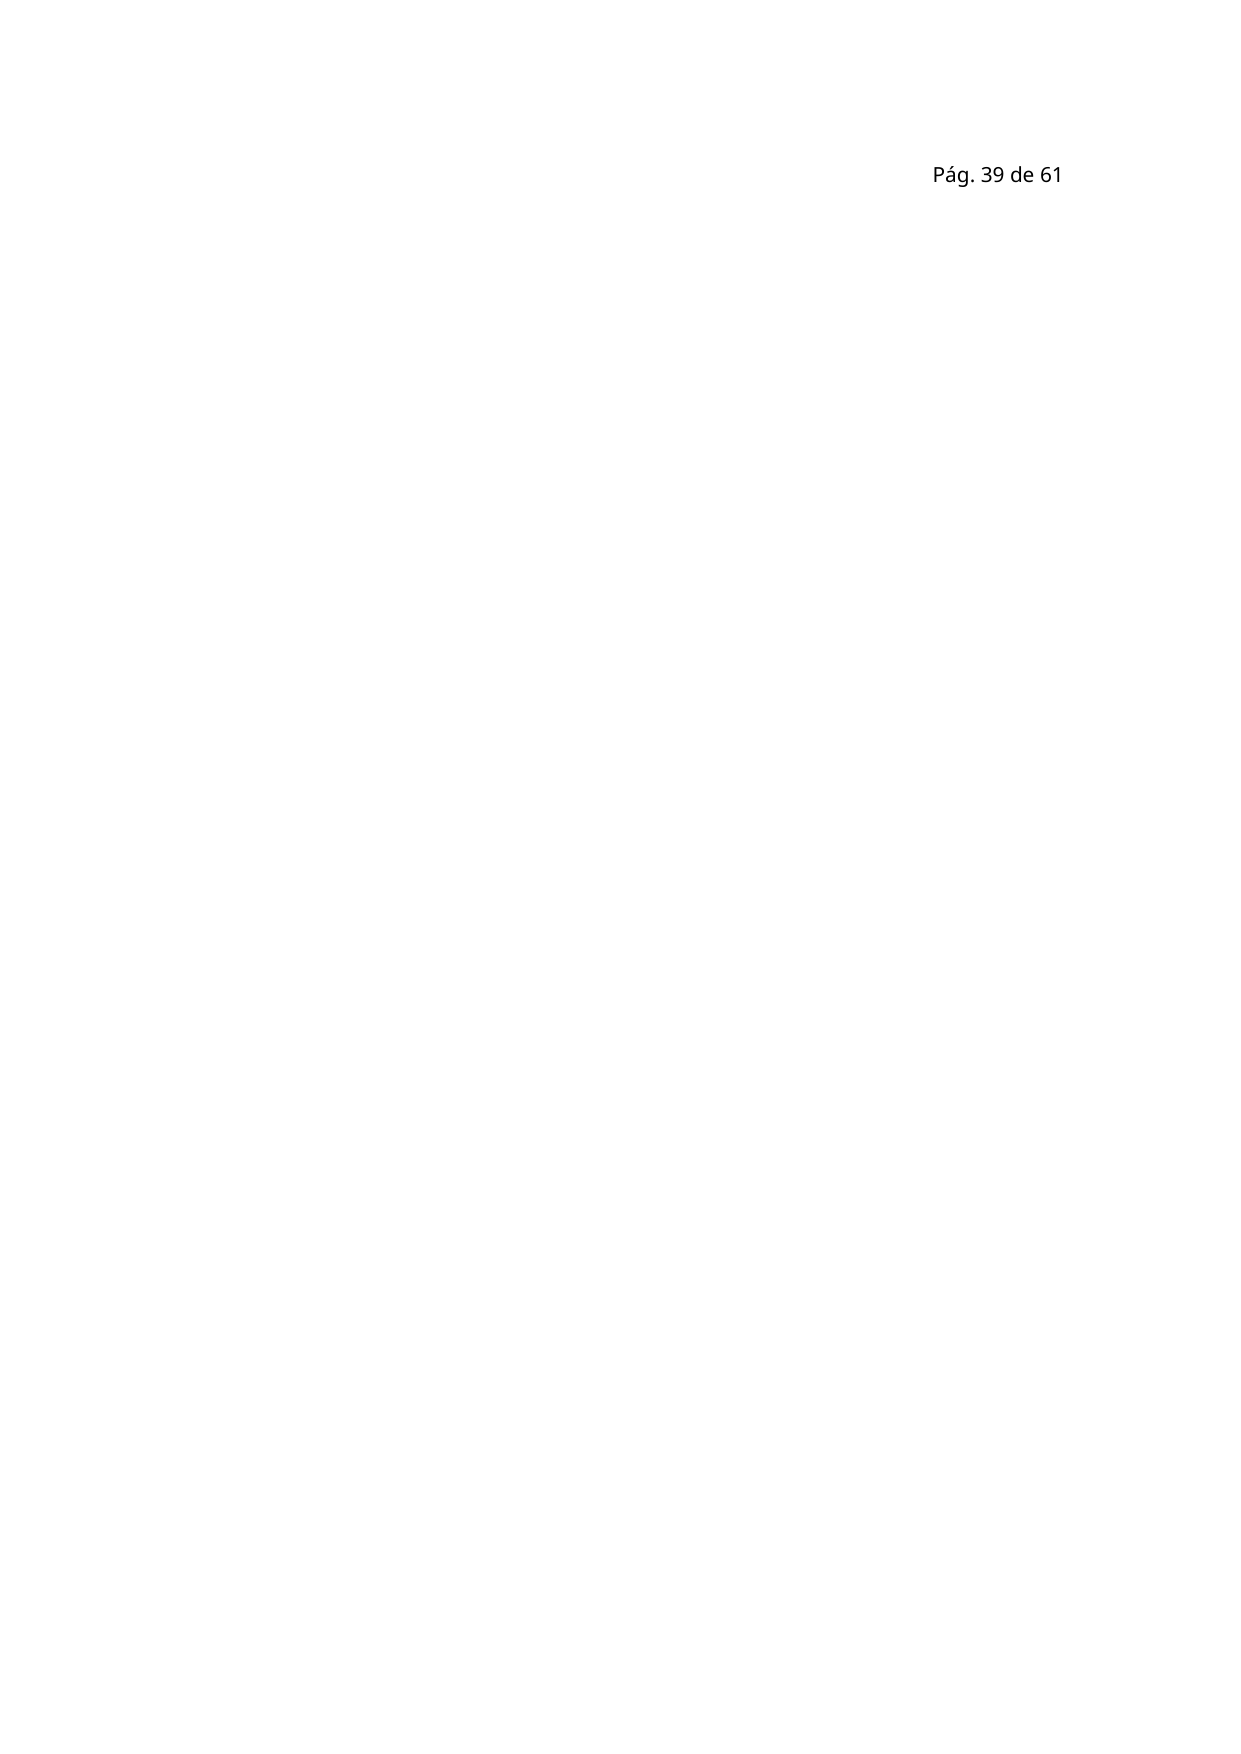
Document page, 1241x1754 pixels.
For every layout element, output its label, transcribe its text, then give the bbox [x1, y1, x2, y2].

text Pág. 39 de 61 [160, 160, 1063, 189]
